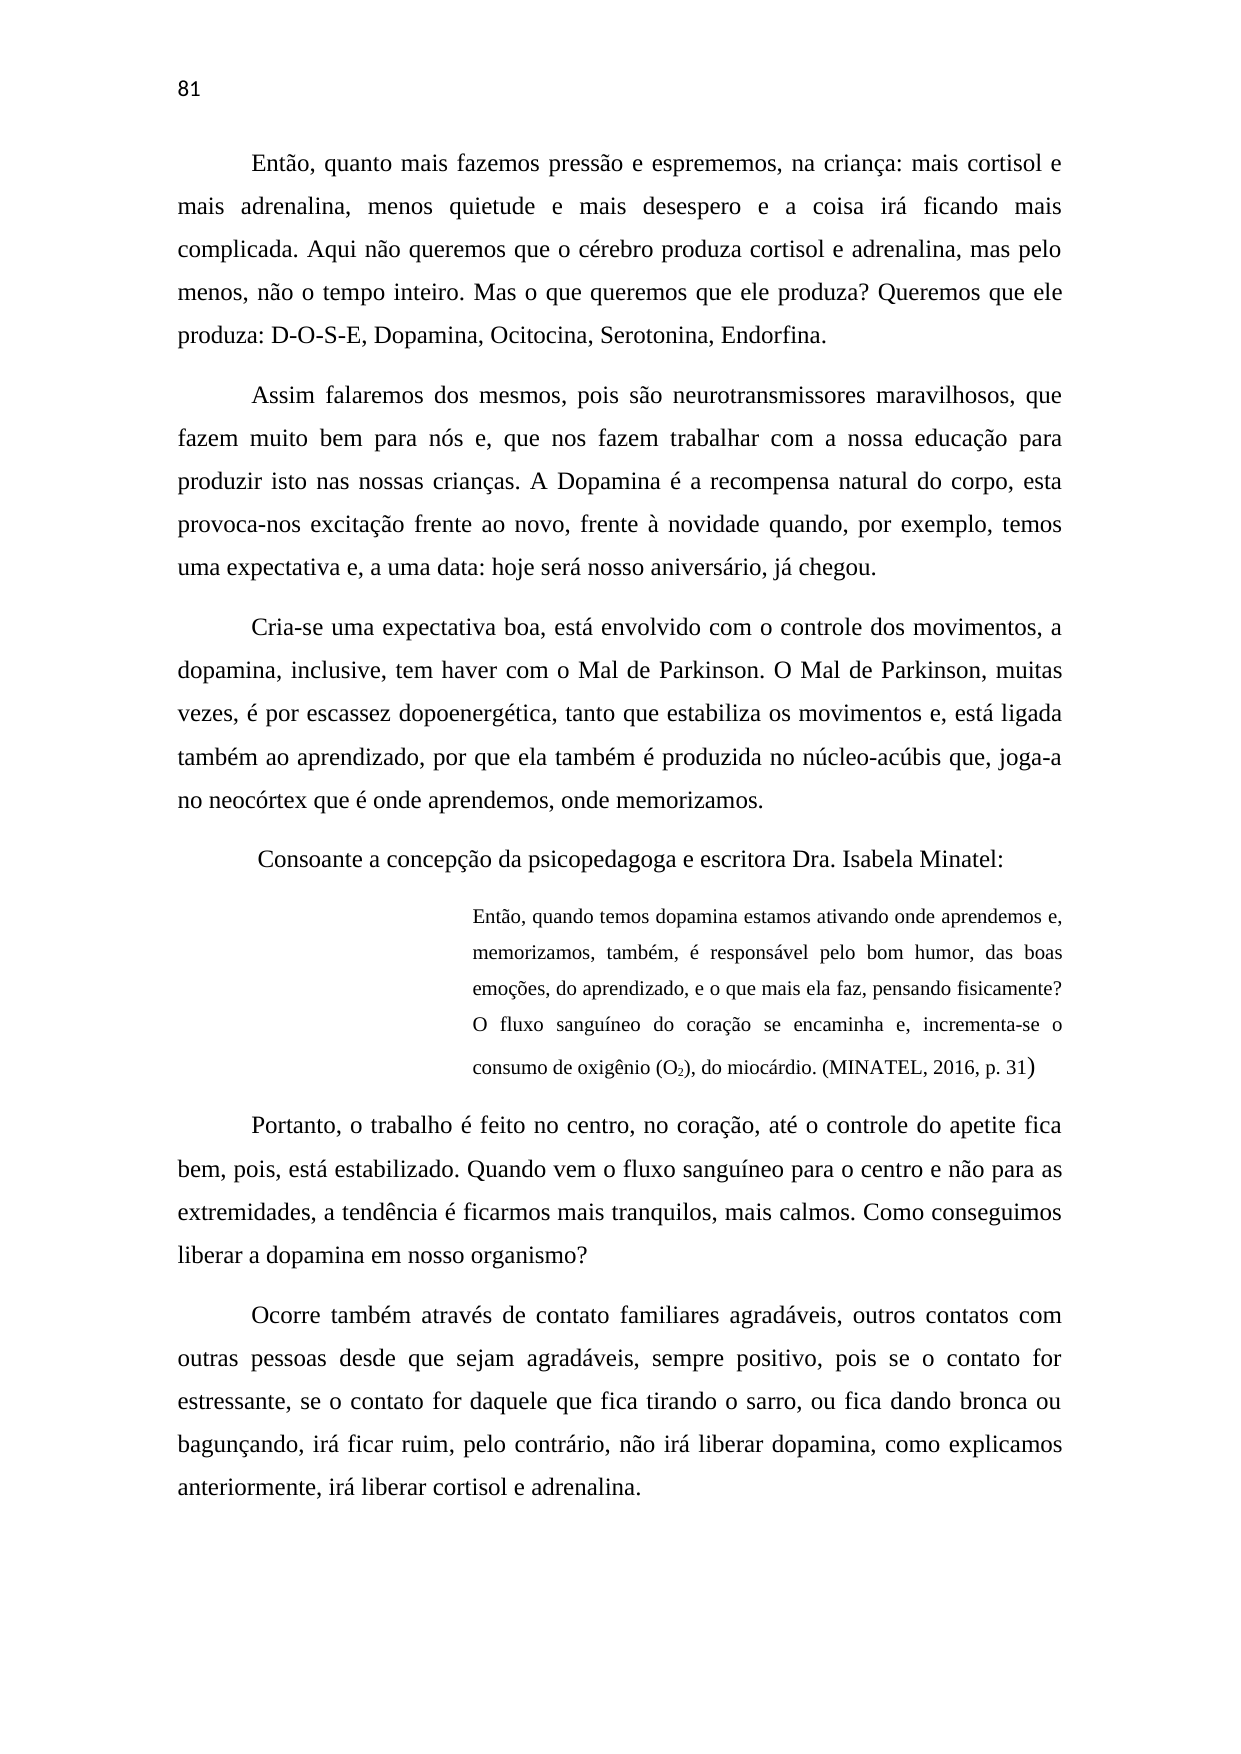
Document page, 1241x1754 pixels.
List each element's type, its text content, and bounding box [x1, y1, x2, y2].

text Portanto, o trabalho é feito no centro, no coração, até o controle do apetite fica bem, pois, está estabilizado. Quando vem o fluxo sanguíneo para o centro e não para as extremidades, a tendência é ficarmos mais tranquilos, mais calmos. Como conseguimos liberar a dopamina em nosso organismo? [177, 1111, 1063, 1269]
text Assim falaremos dos mesmos, pois são neurotransmissores maravilhosos, que fazem muito bem para nós e, que nos fazem trabalhar com a nossa educação para produzir isto nas nossas crianças. A Dopamina é a recompensa natural do corpo, esta provoca-nos excitação frente ao novo, frente à novidade quando, por exemplo, temos uma expectativa e, a uma data: hoje será nosso aniversário, já chegou. [177, 380, 1063, 581]
text Então, quanto mais fazemos pressão e esprememos, na criança: mais cortisol e mais adrenalina, menos quietude e mais desespero e a coisa irá ficando mais complicada. Aqui não queremos que o cérebro produza cortisol e adrenalina, mas pelo menos, não o tempo inteiro. Mas o que queremos que ele produza? Queremos que ele produza: D-O-S-E, Dopamina, Ocitocina, Serotonina, Endorfina. [177, 148, 1063, 349]
text Então, quando temos dopamina estamos ativando onde aprendemos e, memorizamos, também, é responsável pelo bom humor, das boas emoções, do aprendizado, e o que mais ela faz, pensando fisicamente? O fluxo sanguíneo do coração se encaminha e, incrementa-se o consumo de oxigênio (O2), do miocárdio. (MINATEL, 2016, p. 31) [472, 904, 1063, 1079]
text Cria-se uma expectativa boa, está envolvido com o controle dos movimentos, a dopamina, inclusive, tem haver com o Mal de Parkinson. O Mal de Parkinson, muitas vezes, é por escassez dopoenergética, tanto que estabiliza os movimentos e, está ligada também ao aprendizado, por que ela também é produzida no núcleo-acúbis que, joga-a no neocórtex que é onde aprendemos, onde memorizamos. [177, 612, 1063, 813]
text Ocorre também através de contato familiares agradáveis, outros contatos com outras pessoas desde que sejam agradáveis, sempre positivo, pois se o contato for estressante, se o contato for daquele que fica tirando o sarro, ou fica dando bronca ou bagunçando, irá ficar ruim, pelo contrário, não irá liberar dopamina, como explicamos anteriormente, irá liberar cortisol e adrenalina. [177, 1300, 1063, 1501]
text Consoante a concepção da psicopedagoga e escritora Dra. Isabela Minatel: [177, 844, 1063, 873]
